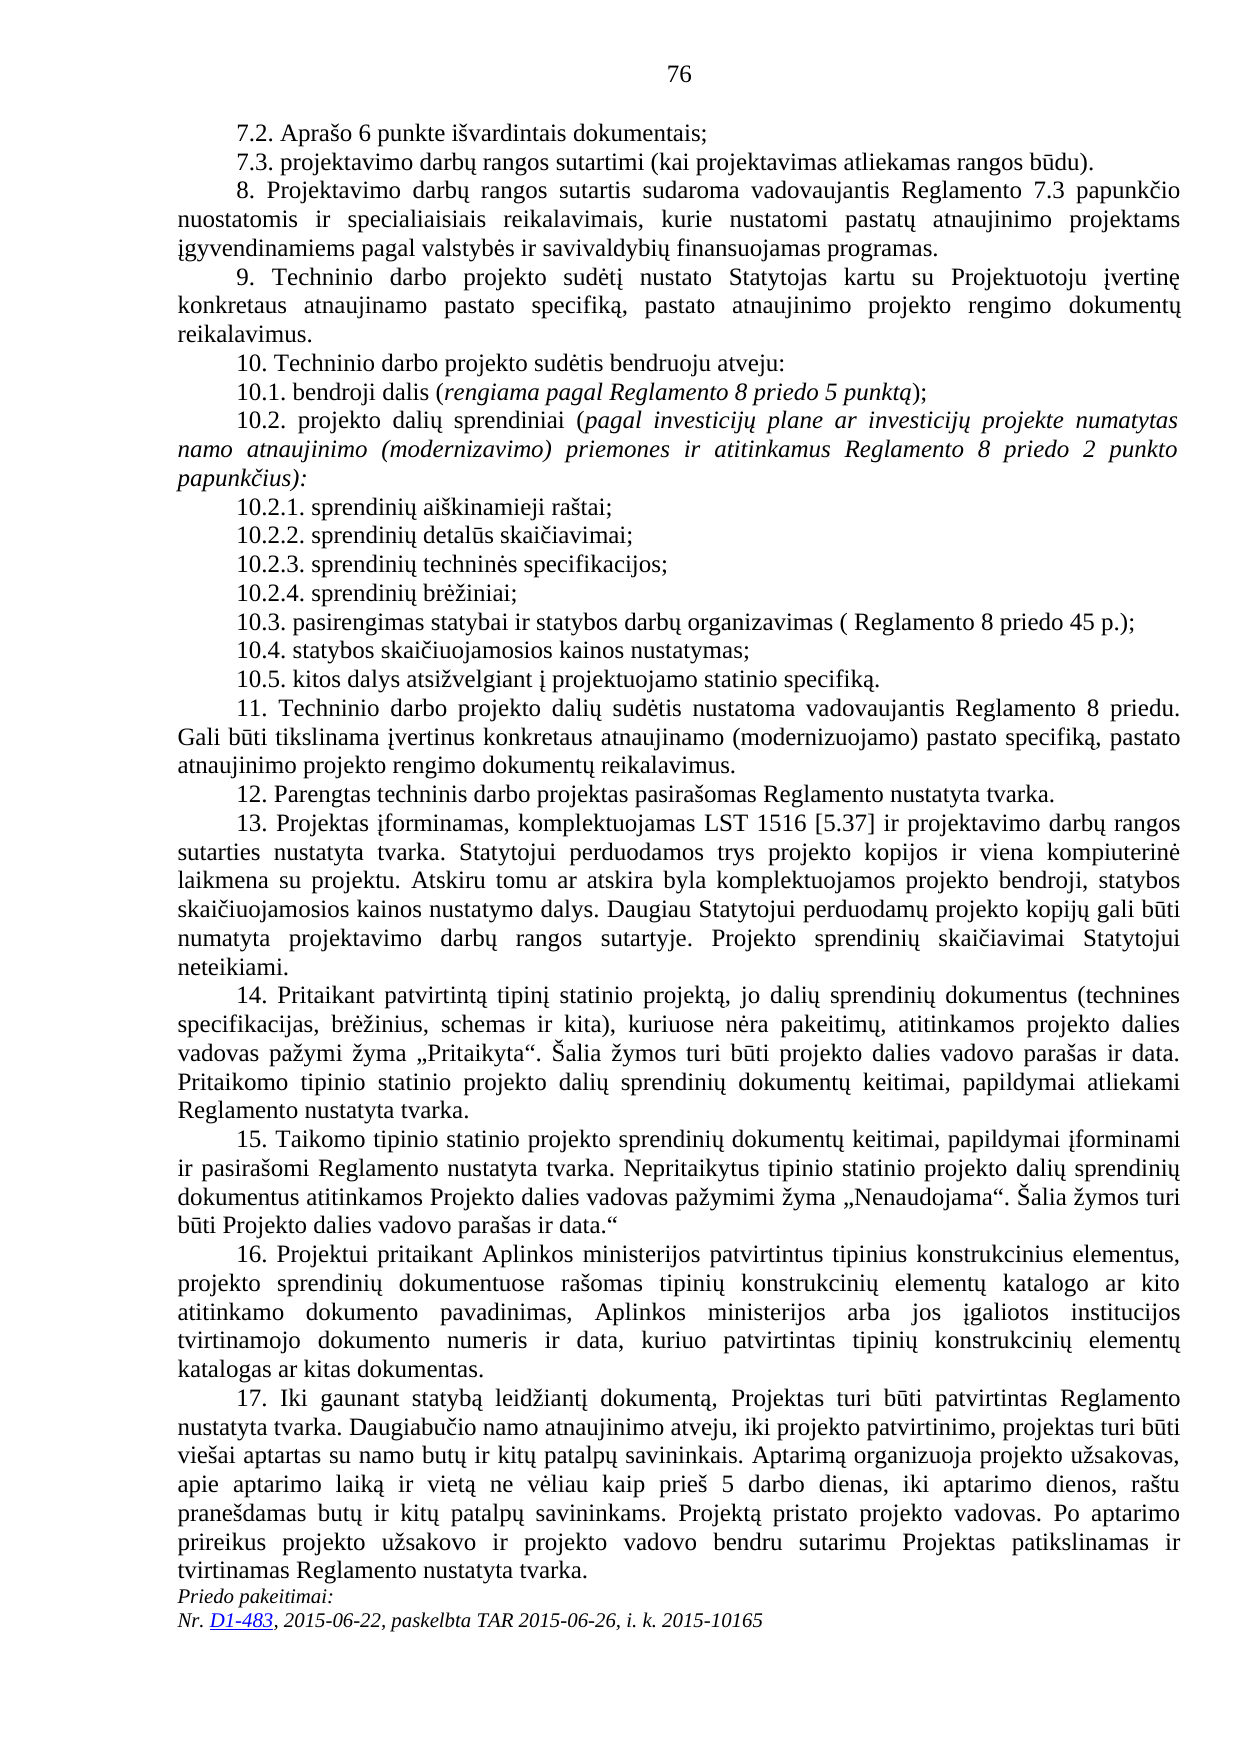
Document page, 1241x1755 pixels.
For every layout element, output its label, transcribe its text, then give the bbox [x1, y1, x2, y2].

text 12. Parengtas techninis darbo projektas pasirašomas Reglamento nustatyta tvarka. [177, 779, 1181, 808]
text 7.2. Aprašo 6 punkte išvardintais dokumentais; [177, 118, 1181, 147]
text 13. Projektas įforminamas, komplektuojamas LST 1516 [5.37] ir projektavimo darbų rangos sutarties nustatyta tvarka. Statytojui perduodamos trys projekto kopijos ir viena kompiuterinė laikmena su projektu. Atskiru tomu ar atskira byla komplektuojamos projekto bendroji, statybos skaičiuojamosios kainos nustatymo dalys. Daugiau Statytojui perduodamų projekto kopijų gali būti numatyta projektavimo darbų rangos sutartyje. Projekto sprendinių skaičiavimai Statytojui neteikiami. [177, 808, 1181, 981]
text 10.5. kitos dalys atsižvelgiant į projektuojamo statinio specifiką. [177, 664, 1181, 693]
text Priedo pakeitimai: [177, 1584, 1181, 1608]
text 17. Iki gaunant statybą leidžiantį dokumentą, Projektas turi būti patvirtintas Reglamento nustatyta tvarka. Daugiabučio namo atnaujinimo atveju, iki projekto patvirtinimo, projektas turi būti viešai aptartas su namo butų ir kitų patalpų savininkais. Aptarimą organizuoja projekto užsakovas, apie aptarimo laiką ir vietą ne vėliau kaip prieš 5 darbo dienas, iki aptarimo dienos, raštu pranešdamas butų ir kitų patalpų savininkams. Projektą pristato projekto vadovas. Po aptarimo prireikus projekto užsakovo ir projekto vadovo bendru sutarimu Projektas patikslinamas ir tvirtinamas Reglamento nustatyta tvarka. [177, 1383, 1181, 1584]
text 15. Taikomo tipinio statinio projekto sprendinių dokumentų keitimai, papildymai įforminami ir pasirašomi Reglamento nustatyta tvarka. Nepritaikytus tipinio statinio projekto dalių sprendinių dokumentus atitinkamos Projekto dalies vadovas pažymimi žyma „Nenaudojama“. Šalia žymos turi būti Projekto dalies vadovo parašas ir data.“ [177, 1124, 1181, 1239]
text Nr. D1-483, 2015-06-22, paskelbta TAR 2015-06-26, i. k. 2015-10165 [177, 1608, 1181, 1632]
text 10.2.3. sprendinių techninės specifikacijos; [177, 549, 1181, 578]
text 16. Projektui pritaikant Aplinkos ministerijos patvirtintus tipinius konstrukcinius elementus, projekto sprendinių dokumentuose rašomas tipinių konstrukcinių elementų katalogo ar kito atitinkamo dokumento pavadinimas, Aplinkos ministerijos arba jos įgaliotos institucijos tvirtinamojo dokumento numeris ir data, kuriuo patvirtintas tipinių konstrukcinių elementų katalogas ar kitas dokumentas. [177, 1239, 1181, 1383]
text 10.1. bendroji dalis (rengiama pagal Reglamento 8 priedo 5 punktą); [177, 377, 1181, 406]
text 8. Projektavimo darbų rangos sutartis sudaroma vadovaujantis Reglamento 7.3 papunkčio nuostatomis ir specialiaisiais reikalavimais, kurie nustatomi pastatų atnaujinimo projektams įgyvendinamiems pagal valstybės ir savivaldybių finansuojamas programas. [177, 176, 1181, 262]
text 10.4. statybos skaičiuojamosios kainos nustatymas; [177, 636, 1181, 664]
text 10.2.2. sprendinių detalūs skaičiavimai; [177, 521, 1181, 549]
text 7.3. projektavimo darbų rangos sutartimi (kai projektavimas atliekamas rangos būdu). [177, 147, 1181, 176]
text 9. Techninio darbo projekto sudėtį nustato Statytojas kartu su Projektuotoju įvertinę konkretaus atnaujinamo pastato specifiką, pastato atnaujinimo projekto rengimo dokumentų reikalavimus. [177, 262, 1181, 348]
text 10.2. projekto dalių sprendiniai (pagal investicijų plane ar investicijų projekte numatytas namo atnaujinimo (modernizavimo) priemones ir atitinkamus Reglamento 8 priedo 2 punkto papunkčius): [177, 406, 1181, 492]
text 11. Techninio darbo projekto dalių sudėtis nustatoma vadovaujantis Reglamento 8 priedu. Gali būti tikslinama įvertinus konkretaus atnaujinamo (modernizuojamo) pastato specifiką, pastato atnaujinimo projekto rengimo dokumentų reikalavimus. [177, 693, 1181, 779]
text 10.2.1. sprendinių aiškinamieji raštai; [177, 492, 1181, 521]
text 14. Pritaikant patvirtintą tipinį statinio projektą, jo dalių sprendinių dokumentus (technines specifikacijas, brėžinius, schemas ir kita), kuriuose nėra pakeitimų, atitinkamos projekto dalies vadovas pažymi žyma „Pritaikyta“. Šalia žymos turi būti projekto dalies vadovo parašas ir data. Pritaikomo tipinio statinio projekto dalių sprendinių dokumentų keitimai, papildymai atliekami Reglamento nustatyta tvarka. [177, 981, 1181, 1124]
text 10. Techninio darbo projekto sudėtis bendruoju atveju: [177, 348, 1181, 377]
text 10.2.4. sprendinių brėžiniai; [177, 578, 1181, 607]
text 10.3. pasirengimas statybai ir statybos darbų organizavimas ( Reglamento 8 priedo 45 p.); [177, 607, 1181, 636]
